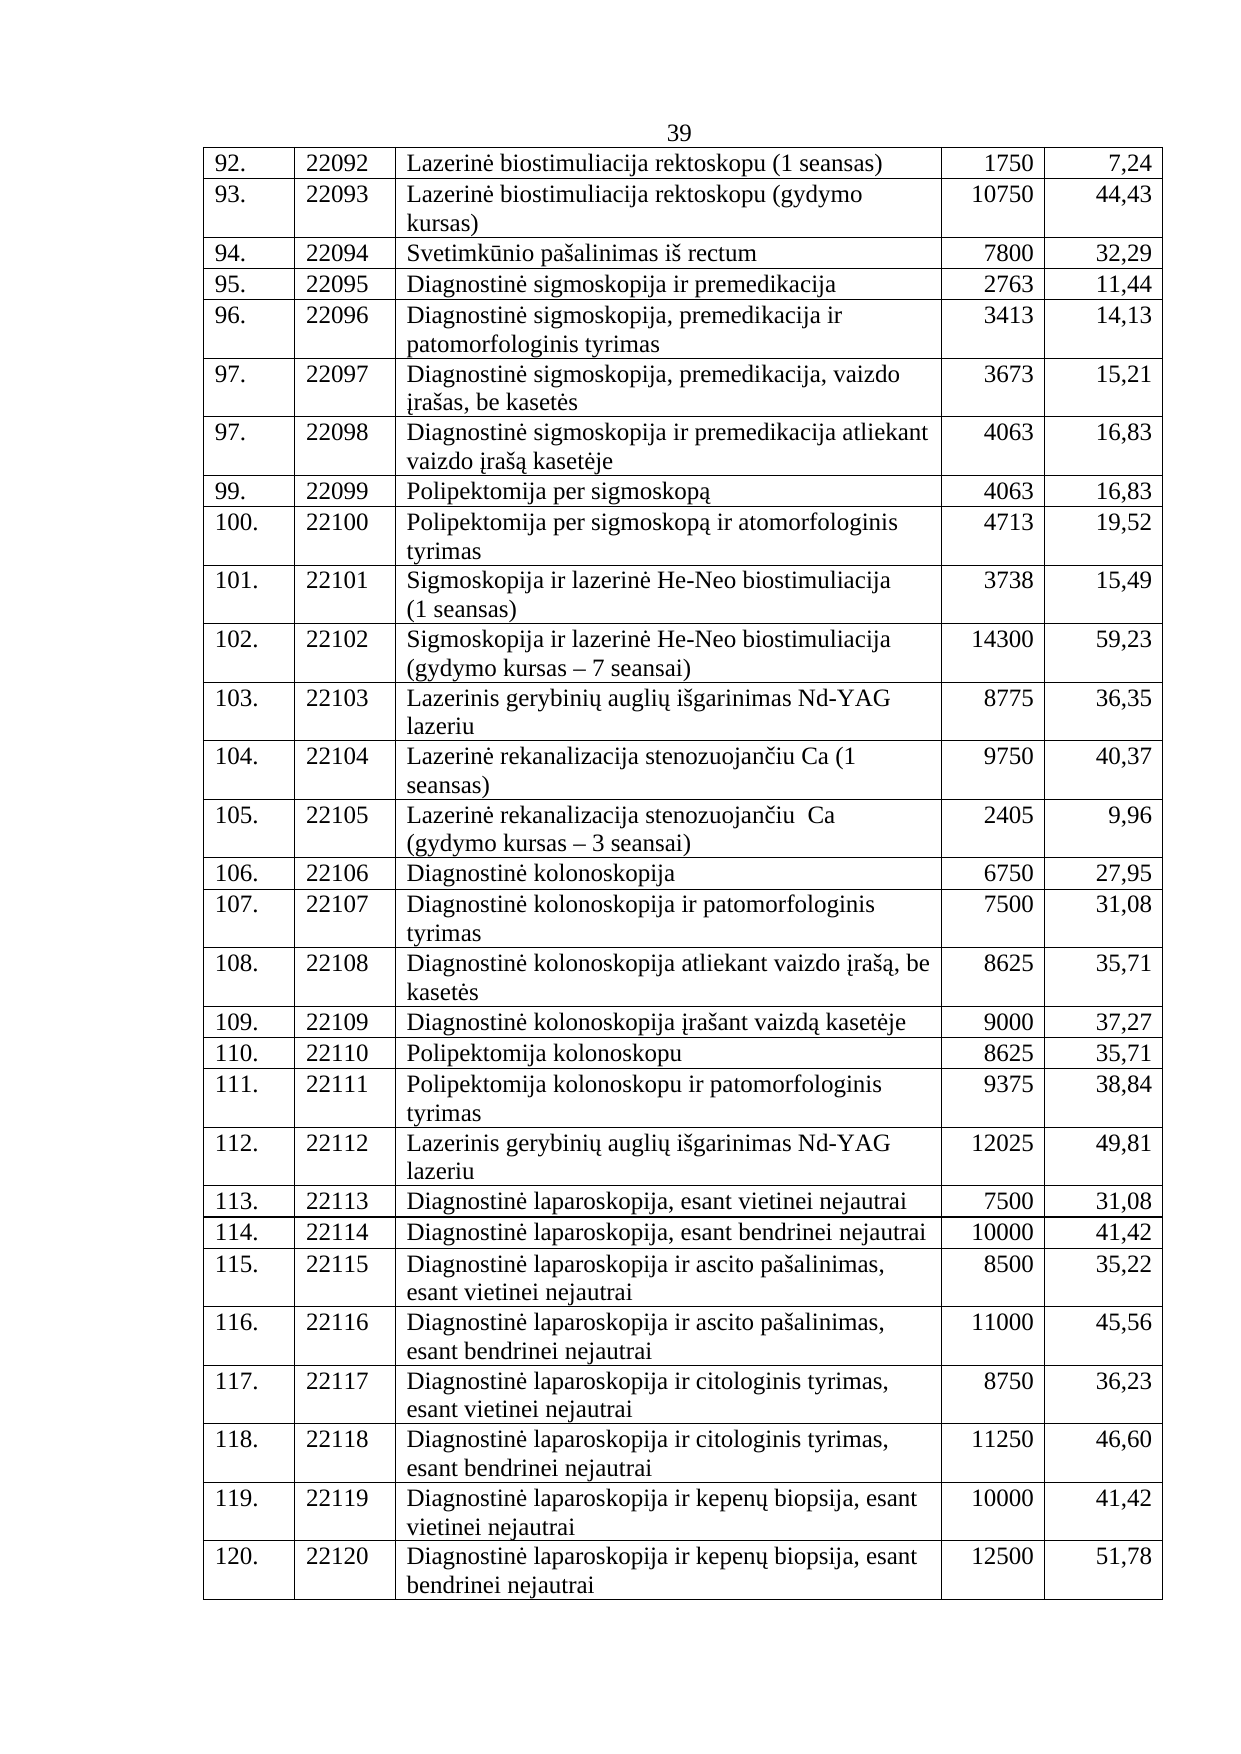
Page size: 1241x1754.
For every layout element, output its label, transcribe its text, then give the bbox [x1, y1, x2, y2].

table_cell 10750 [942, 179, 1044, 237]
table_cell [1163, 889, 1240, 947]
table_cell 4063 [942, 417, 1044, 475]
table_cell 116. [204, 1307, 294, 1365]
table_cell Diagnostinė laparoskopija, esant vietinei nejautrai [396, 1186, 941, 1216]
table_cell 35,71 [1045, 1038, 1162, 1068]
table_cell 99. [204, 476, 294, 506]
table_cell 49,81 [1045, 1128, 1162, 1185]
table_cell 22120 [295, 1541, 395, 1599]
table_cell 22100 [295, 507, 395, 564]
table_cell 3413 [942, 300, 1044, 358]
table_cell 22101 [295, 566, 395, 623]
table_cell 117. [204, 1366, 294, 1423]
table_cell Diagnostinė laparoskopija ir kepenų biopsija, esant vietinei nejautrai [396, 1483, 941, 1540]
table_cell 22110 [295, 1038, 395, 1068]
table_cell 22106 [295, 858, 395, 888]
table_cell [1163, 506, 1240, 564]
table_cell 7,24 [1045, 148, 1162, 178]
table_cell 101. [204, 566, 294, 623]
table_cell 38,84 [1045, 1069, 1162, 1127]
table_cell 2763 [942, 269, 1044, 299]
table_cell 19,52 [1045, 507, 1162, 564]
table_cell [1163, 358, 1240, 416]
table_cell 22119 [295, 1483, 395, 1540]
table_cell Lazerinė rekanalizacija stenozuojančiu Ca (1 seansas) [396, 741, 941, 799]
table_cell Sigmoskopija ir lazerinė He-Neo biostimuliacija (1 seansas) [396, 566, 941, 623]
table_cell 9375 [942, 1069, 1044, 1127]
table_cell [1163, 740, 1240, 799]
table_cell 22117 [295, 1366, 395, 1423]
table_cell 22115 [295, 1249, 395, 1306]
table_cell 41,42 [1045, 1483, 1162, 1540]
table_cell [1163, 237, 1240, 268]
table_cell 111. [204, 1069, 294, 1127]
table_cell 59,23 [1045, 624, 1162, 682]
table_cell [1163, 682, 1240, 740]
table_cell [1163, 147, 1240, 178]
table_cell 9,96 [1045, 800, 1162, 857]
table_cell 14,13 [1045, 300, 1162, 358]
table_cell Svetimkūnio pašalinimas iš rectum [396, 238, 941, 268]
table_cell 7500 [942, 890, 1044, 947]
table_cell 110. [204, 1038, 294, 1068]
table_cell 8625 [942, 948, 1044, 1006]
table_cell 16,83 [1045, 476, 1162, 506]
table_cell 109. [204, 1007, 294, 1037]
table_cell [1163, 1365, 1240, 1423]
table_cell Diagnostinė sigmoskopija ir premedikacija [396, 269, 941, 299]
table_cell Diagnostinė kolonoskopija ir patomorfologinis tyrimas [396, 890, 941, 947]
table_cell 22109 [295, 1007, 395, 1037]
table_cell 9000 [942, 1007, 1044, 1037]
table_cell [1163, 475, 1240, 506]
table_cell Diagnostinė laparoskopija ir kepenų biopsija, esant bendrinei nejautrai [396, 1541, 941, 1599]
table_cell Diagnostinė sigmoskopija ir premedikacija atliekant vaizdo įrašą kasetėje [396, 417, 941, 475]
table_cell 10000 [942, 1218, 1044, 1248]
table_cell Diagnostinė kolonoskopija įrašant vaizdą kasetėje [396, 1007, 941, 1037]
table_cell [1163, 857, 1240, 888]
table_cell [1163, 1216, 1240, 1248]
table_cell [1163, 623, 1240, 682]
table_cell 31,08 [1045, 1186, 1162, 1216]
table_cell Diagnostinė laparoskopija ir ascito pašalinimas, esant vietinei nejautrai [396, 1249, 941, 1306]
table_cell [1163, 1482, 1240, 1540]
table_cell [1163, 416, 1240, 475]
table_cell [1163, 1306, 1240, 1365]
table_cell 22097 [295, 359, 395, 416]
table_cell 10000 [942, 1483, 1044, 1540]
table_cell 14300 [942, 624, 1044, 682]
table_cell [1163, 268, 1240, 299]
table_cell 119. [204, 1483, 294, 1540]
table_cell 7800 [942, 238, 1044, 268]
table_cell 37,27 [1045, 1007, 1162, 1037]
table_cell 11000 [942, 1307, 1044, 1365]
table_cell 115. [204, 1249, 294, 1306]
table_cell 8750 [942, 1366, 1044, 1423]
table_cell Lazerinė rekanalizacija stenozuojančiu Ca (gydymo kursas – 3 seansai) [396, 800, 941, 857]
table_cell 51,78 [1045, 1541, 1162, 1599]
table_cell [1163, 1540, 1240, 1599]
table_cell Polipektomija kolonoskopu ir patomorfologinis tyrimas [396, 1069, 941, 1127]
table_cell 2405 [942, 800, 1044, 857]
table_cell 15,49 [1045, 566, 1162, 623]
table_cell [1163, 1006, 1240, 1037]
table_cell 97. [204, 359, 294, 416]
table_cell 46,60 [1045, 1424, 1162, 1482]
table_cell 8625 [942, 1038, 1044, 1068]
table_cell [1163, 299, 1240, 358]
table_cell 36,23 [1045, 1366, 1162, 1423]
table_cell Polipektomija per sigmoskopą [396, 476, 941, 506]
table_cell 93. [204, 179, 294, 237]
table_cell 22093 [295, 179, 395, 237]
table_cell 22094 [295, 238, 395, 268]
table_cell [1163, 1423, 1240, 1482]
table_cell Diagnostinė kolonoskopija [396, 858, 941, 888]
table_cell Diagnostinė sigmoskopija, premedikacija, vaizdo įrašas, be kasetės [396, 359, 941, 416]
table_cell 120. [204, 1541, 294, 1599]
table_cell 40,37 [1045, 741, 1162, 799]
table_cell [1163, 947, 1240, 1006]
table_cell 27,95 [1045, 858, 1162, 888]
table_cell 113. [204, 1186, 294, 1216]
table_cell 114. [204, 1218, 294, 1248]
table_cell 31,08 [1045, 890, 1162, 947]
table_cell 107. [204, 890, 294, 947]
table_cell 97. [204, 417, 294, 475]
table_cell 118. [204, 1424, 294, 1482]
table_cell Diagnostinė laparoskopija ir citologinis tyrimas, esant vietinei nejautrai [396, 1366, 941, 1423]
table_cell 36,35 [1045, 683, 1162, 740]
table_cell 22096 [295, 300, 395, 358]
table_cell 12025 [942, 1128, 1044, 1185]
table_cell [1163, 1037, 1240, 1068]
table_cell 22116 [295, 1307, 395, 1365]
table_cell Sigmoskopija ir lazerinė He-Neo biostimuliacija (gydymo kursas – 7 seansai) [396, 624, 941, 682]
table_cell 4713 [942, 507, 1044, 564]
table_cell 108. [204, 948, 294, 1006]
table_cell 95. [204, 269, 294, 299]
table_cell 22105 [295, 800, 395, 857]
table_cell 44,43 [1045, 179, 1162, 237]
table_cell 22102 [295, 624, 395, 682]
table_cell 22113 [295, 1186, 395, 1216]
table_cell Diagnostinė sigmoskopija, premedikacija ir patomorfologinis tyrimas [396, 300, 941, 358]
table_cell 100. [204, 507, 294, 564]
table_cell Polipektomija per sigmoskopą ir atomorfologinis tyrimas [396, 507, 941, 564]
table_cell [1163, 1068, 1240, 1127]
table_cell Lazerinis gerybinių auglių išgarinimas Nd-YAG lazeriu [396, 1128, 941, 1185]
table_cell 12500 [942, 1541, 1044, 1599]
table_cell 32,29 [1045, 238, 1162, 268]
table_cell [1163, 565, 1240, 623]
table_cell 22111 [295, 1069, 395, 1127]
table_cell 22095 [295, 269, 395, 299]
table_cell 3738 [942, 566, 1044, 623]
table_cell [1163, 1127, 1240, 1185]
table_cell 22099 [295, 476, 395, 506]
table_cell 11,44 [1045, 269, 1162, 299]
table_cell 22092 [295, 148, 395, 178]
table_cell 102. [204, 624, 294, 682]
table_cell 11250 [942, 1424, 1044, 1482]
table_cell 22098 [295, 417, 395, 475]
table_cell 7500 [942, 1186, 1044, 1216]
table_cell 8775 [942, 683, 1044, 740]
table_cell 35,71 [1045, 948, 1162, 1006]
table_cell Lazerinė biostimuliacija rektoskopu (1 seansas) [396, 148, 941, 178]
table_cell 92. [204, 148, 294, 178]
table_cell 112. [204, 1128, 294, 1185]
table_cell 16,83 [1045, 417, 1162, 475]
table_cell 22114 [295, 1218, 395, 1248]
table_cell 8500 [942, 1249, 1044, 1306]
table_cell 22108 [295, 948, 395, 1006]
table_cell Diagnostinė laparoskopija, esant bendrinei nejautrai [396, 1218, 941, 1248]
table_cell 4063 [942, 476, 1044, 506]
table_cell 3673 [942, 359, 1044, 416]
table_cell [1163, 1248, 1240, 1306]
table_cell Polipektomija kolonoskopu [396, 1038, 941, 1068]
table_cell [1163, 1185, 1240, 1216]
table_cell [1163, 799, 1240, 857]
table_cell 22103 [295, 683, 395, 740]
table_cell 1750 [942, 148, 1044, 178]
table_cell 103. [204, 683, 294, 740]
table_cell 104. [204, 741, 294, 799]
table_cell Diagnostinė kolonoskopija atliekant vaizdo įrašą, be kasetės [396, 948, 941, 1006]
table_cell 15,21 [1045, 359, 1162, 416]
table_cell Diagnostinė laparoskopija ir citologinis tyrimas, esant bendrinei nejautrai [396, 1424, 941, 1482]
table_cell 94. [204, 238, 294, 268]
table_cell 105. [204, 800, 294, 857]
table_cell 6750 [942, 858, 1044, 888]
table_cell 22107 [295, 890, 395, 947]
table_cell Diagnostinė laparoskopija ir ascito pašalinimas, esant bendrinei nejautrai [396, 1307, 941, 1365]
table_cell 22118 [295, 1424, 395, 1482]
table_cell 45,56 [1045, 1307, 1162, 1365]
table_cell 9750 [942, 741, 1044, 799]
table_cell 22112 [295, 1128, 395, 1185]
table_cell 106. [204, 858, 294, 888]
table_cell Lazerinis gerybinių auglių išgarinimas Nd-YAG lazeriu [396, 683, 941, 740]
table_cell 96. [204, 300, 294, 358]
table_cell Lazerinė biostimuliacija rektoskopu (gydymo kursas) [396, 179, 941, 237]
table_cell 22104 [295, 741, 395, 799]
table_cell [1163, 178, 1240, 237]
table_cell 41,42 [1045, 1218, 1162, 1248]
table_cell 35,22 [1045, 1249, 1162, 1306]
